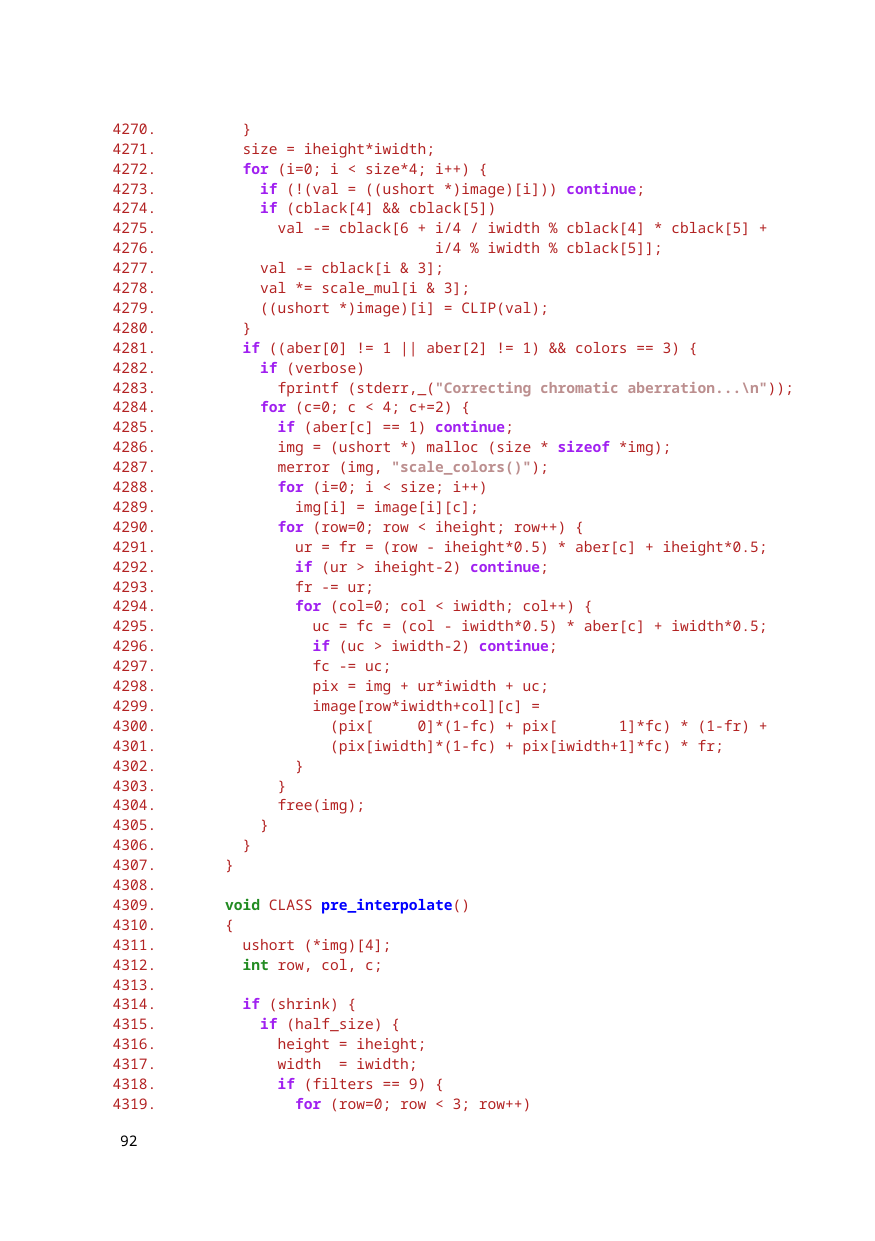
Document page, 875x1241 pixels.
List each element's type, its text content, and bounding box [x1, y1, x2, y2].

list img[i] = image[i][c]; [112, 497, 799, 517]
list if (cblack[4] && cblack[5]) [112, 198, 799, 218]
list image[row*iwidth+col][c] = [112, 696, 799, 716]
list if (half_size) { [112, 1014, 799, 1034]
list for (i=0; i < size*4; i++) { [112, 158, 799, 178]
list ((ushort *)image)[i] = CLIP(val); [112, 298, 799, 318]
list pix = img + ur*iwidth + uc; [112, 676, 799, 696]
list void CLASS pre_interpolate() [112, 895, 799, 914]
list } [112, 835, 799, 855]
list merror (img, "scale_colors()"); [112, 457, 799, 477]
list if (uc > iwidth-2) continue; [112, 636, 799, 656]
list fprintf (stderr,_("Correcting chromatic aberration...\n")); [112, 377, 799, 397]
list val -= cblack[i & 3]; [112, 258, 799, 278]
list } [112, 755, 799, 775]
list val -= cblack[6 + i/4 / iwidth % cblack[4] * cblack[5] + [112, 218, 799, 238]
list (pix[iwidth]*(1-fc) + pix[iwidth+1]*fc) * fr; [112, 736, 799, 755]
list val *= scale_mul[i & 3]; [112, 278, 799, 298]
list } [112, 855, 799, 875]
list size = iheight*iwidth; [112, 139, 799, 158]
list ur = fr = (row - iheight*0.5) * aber[c] + iheight*0.5; [112, 537, 799, 556]
list if (verbose) [112, 357, 799, 377]
list if (filters == 9) { [112, 1074, 799, 1094]
list for (i=0; i < size; i++) [112, 477, 799, 497]
list ushort (*img)[4]; [112, 934, 799, 954]
list for (row=0; row < 3; row++) [112, 1094, 799, 1113]
list if (ur > iheight-2) continue; [112, 556, 799, 576]
list (pix[ 0]*(1-fc) + pix[ 1]*fc) * (1-fr) + [112, 716, 799, 736]
list uc = fc = (col - iwidth*0.5) * aber[c] + iwidth*0.5; [112, 616, 799, 636]
list free(img); [112, 795, 799, 815]
list if ((aber[0] != 1 || aber[2] != 1) && colors == 3) { [112, 338, 799, 357]
list } [112, 775, 799, 795]
list fc -= uc; [112, 656, 799, 676]
list } [112, 318, 799, 338]
list for (row=0; row < iheight; row++) { [112, 517, 799, 537]
list for (col=0; col < iwidth; col++) { [112, 596, 799, 616]
list { [112, 914, 799, 934]
list if (shrink) { [112, 994, 799, 1014]
list int row, col, c; [112, 954, 799, 974]
list if (!(val = ((ushort *)image)[i])) continue; [112, 178, 799, 198]
list width = iwidth; [112, 1054, 799, 1074]
list if (aber[c] == 1) continue; [112, 417, 799, 437]
list i/4 % iwidth % cblack[5]]; [112, 238, 799, 258]
list img = (ushort *) malloc (size * sizeof *img); [112, 437, 799, 457]
list height = iheight; [112, 1034, 799, 1054]
list for (c=0; c < 4; c+=2) { [112, 397, 799, 417]
list } [112, 815, 799, 835]
list } [112, 119, 799, 139]
list fr -= ur; [112, 576, 799, 596]
